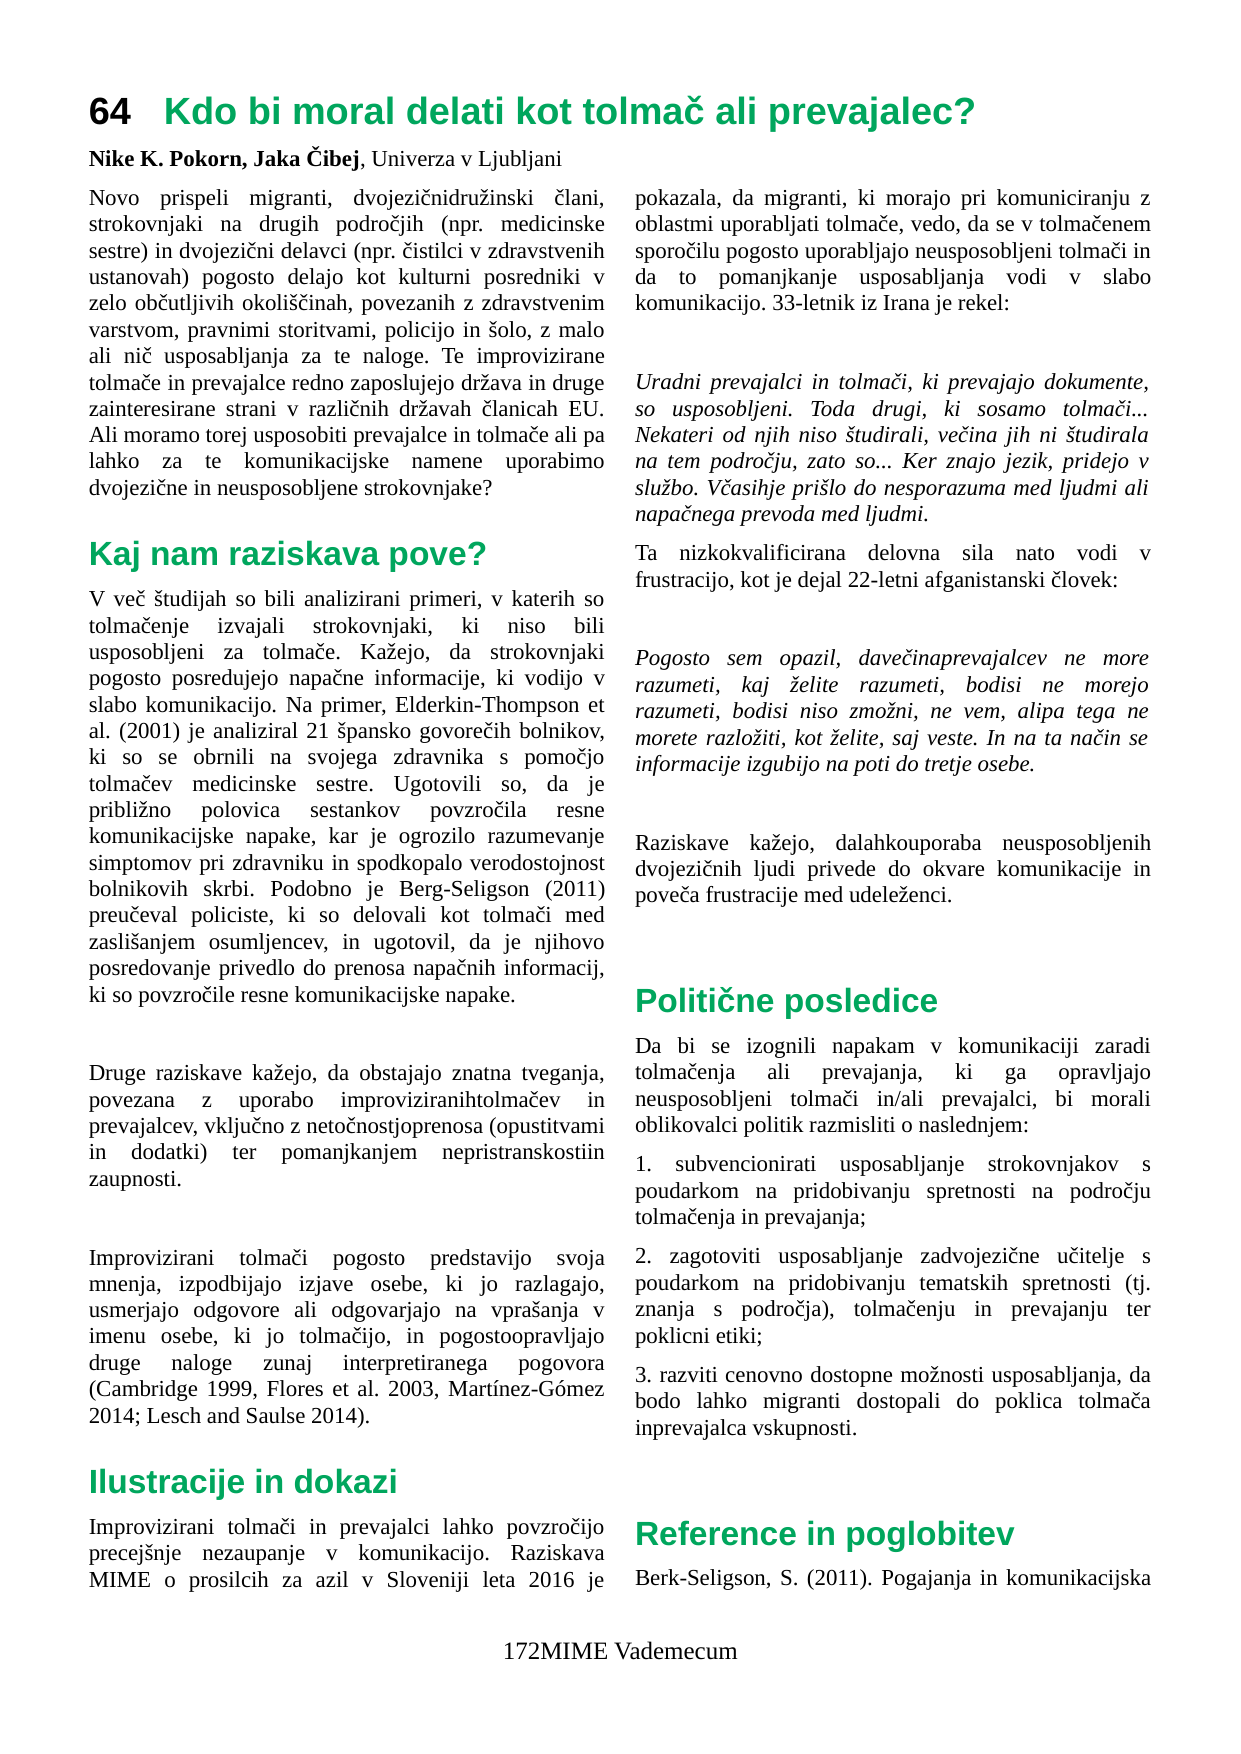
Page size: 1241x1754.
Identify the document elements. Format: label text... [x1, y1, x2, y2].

text Novo prispeli migranti, dvojezičnidružinski člani, strokovnjaki na drugih področjih (npr. medicinske sestre) in dvojezični delavci (npr. čistilci v zdravstvenih ustanovah) pogosto delajo kot kulturni posredniki v zelo občutljivih okoliščinah, povezanih z zdravstvenim varstvom, pravnimi storitvami, policijo in šolo, z malo ali nič usposabljanja za te naloge. Te improvizirane tolmače in prevajalce redno zaposlujejo država in druge zainteresirane strani v različnih državah članicah EU. Ali moramo torej usposobiti prevajalce in tolmače ali pa lahko za te komunikacijske namene uporabimo dvojezične in neusposobljene strokovnjake? [88, 184, 605, 500]
text V več študijah so bili analizirani primeri, v katerih so tolmačenje izvajali strokovnjaki, ki niso bili usposobljeni za tolmače. Kažejo, da strokovnjaki pogosto posredujejo napačne informacije, ki vodijo v slabo komunikacijo. Na primer, Elderkin-Thompson et al. (2001) je analiziral 21 špansko govorečih bolnikov, ki so se obrnili na svojega zdravnika s pomočjo tolmačev medicinske sestre. Ugotovili so, da je približno polovica sestankov povzročila resne komunikacijske napake, kar je ogrozilo razumevanje simptomov pri zdravniku in spodkopalo verodostojnost bolnikovih skrbi. Podobno je Berg-Seligson (2011) preučeval policiste, ki so delovali kot tolmači med zaslišanjem osumljencev, in ugotovil, da je njihovo posredovanje privedlo do prenosa napačnih informacij, ki so povzročile resne komunikacijske napake. [88, 585, 605, 1007]
text 3. razviti cenovno dostopne možnosti usposabljanja, da bodo lahko migranti dostopali do poklica tolmača inprevajalca vskupnosti. [635, 1361, 1152, 1440]
subtitle Ilustracije in dokazi [88, 1462, 605, 1501]
subtitle Kdo bi moral delati kot tolmač ali prevajalec? [88, 88, 1152, 132]
text Pogosto sem opazil, davečinaprevajalcev ne more razumeti, kaj želite razumeti, bodisi ne morejo razumeti, bodisi niso zmožni, ne vem, alipa tega ne morete razložiti, kot želite, saj veste. In na ta način se informacije izgubijo na poti do tretje osebe. [635, 644, 1152, 776]
text Improvizirani tolmači pogosto predstavijo svoja mnenja, izpodbijajo izjave osebe, ki jo razlagajo, usmerjajo odgovore ali odgovarjajo na vprašanja v imenu osebe, ki jo tolmačijo, in pogostoopravljajo druge naloge zunaj interpretiranega pogovora (Cambridge 1999, Flores et al. 2003, Martínez-Gómez 2014; Lesch and Saulse 2014). [88, 1243, 605, 1428]
text Ta nizkokvalificirana delovna sila nato vodi v frustracijo, kot je dejal 22-letni afganistanski človek: [635, 539, 1152, 592]
text Da bi se izognili napakam v komunikaciji zaradi tolmačenja ali prevajanja, ki ga opravljajo neusposobljeni tolmači in/ali prevajalci, bi morali oblikovalci politik razmisliti o naslednjem: [635, 1032, 1152, 1137]
text Nike K. Pokorn, Jaka Čibej, Univerza v Ljubljani [88, 145, 1152, 171]
text 2. zagotoviti usposabljanje zadvojezične učitelje s poudarkom na pridobivanju tematskih spretnosti (tj. znanja s področja), tolmačenju in prevajanju ter poklicni etiki; [635, 1243, 1152, 1348]
subtitle Politične posledice [635, 981, 1152, 1019]
text pokazala, da migranti, ki morajo pri komuniciranju z oblastmi uporabljati tolmače, vedo, da se v tolmačenem sporočilu pogosto uporabljajo neusposobljeni tolmači in da to pomanjkanje usposabljanja vodi v slabo komunikacijo. 33-letnik iz Irana je rekel: [635, 184, 1152, 316]
text Uradni prevajalci in tolmači, ki prevajajo dokumente, so usposobljeni. Toda drugi, ki sosamo tolmači... Nekateri od njih niso študirali, večina jih ni študirala na tem področju, zato so... Ker znajo jezik, pridejo v službo. Včasihje prišlo do nesporazuma med ljudmi ali napačnega prevoda med ljudmi. [635, 368, 1152, 526]
text Raziskave kažejo, dalahkouporaba neusposobljenih dvojezičnih ljudi privede do okvare komunikacije in poveča frustracije med udeleženci. [635, 829, 1152, 908]
text Improvizirani tolmači in prevajalci lahko povzročijo precejšnje nezaupanje v komunikacijo. Raziskava MIME o prosilcih za azil v Sloveniji leta 2016 je [88, 1513, 605, 1592]
text Berk-Seligson, S. (2011). Pogajanja in komunikacijska [635, 1564, 1152, 1591]
text Druge raziskave kažejo, da obstajajo znatna tveganja, povezana z uporabo improviziranihtolmačev in prevajalcev, vključno z netočnostjoprenosa (opustitvami in dodatki) ter pomanjkanjem nepristranskostiin zaupnosti. [88, 1059, 605, 1191]
text 1. subvencionirati usposabljanje strokovnjakov s poudarkom na pridobivanju spretnosti na področju tolmačenja in prevajanja; [635, 1151, 1152, 1229]
subtitle Kaj nam raziskava pove? [88, 534, 605, 573]
subtitle Reference in poglobitev [635, 1513, 1152, 1552]
